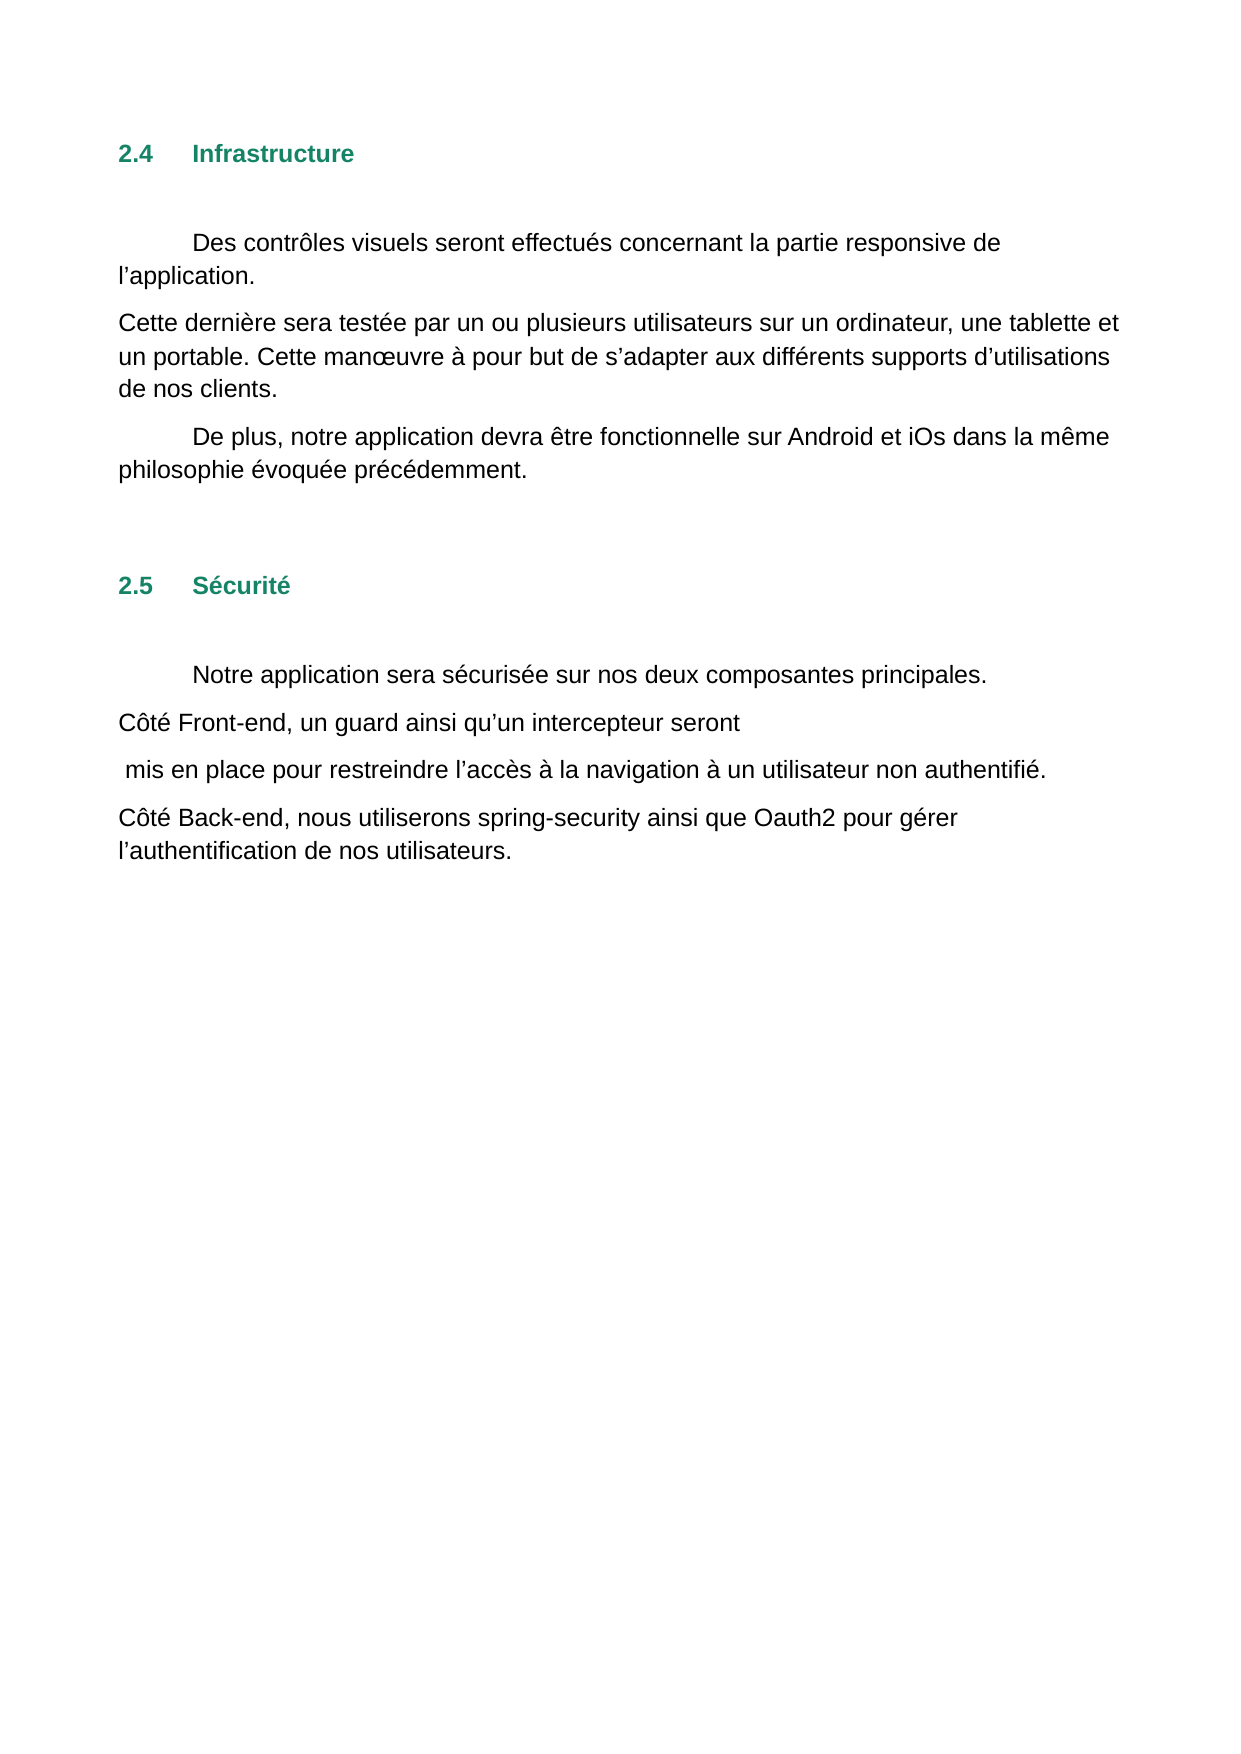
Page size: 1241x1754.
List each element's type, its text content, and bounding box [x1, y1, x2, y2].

text Côté Back-end, nous utiliserons spring-security ainsi que Oauth2 pour gérer l’authentification de nos utilisateurs. [118, 803, 1122, 864]
text Côté Front-end, un guard ainsi qu’un intercepteur seront [118, 708, 1122, 736]
subtitle Infrastructure [118, 139, 1122, 168]
subtitle Sécurité [118, 571, 1122, 600]
text mis en place pour restreindre l’accès à la navigation à un utilisateur non authentifié. [118, 755, 1122, 784]
text Notre application sera sécurisée sur nos deux composantes principales. [118, 660, 1122, 689]
text Cette dernière sera testée par un ou plusieurs utilisateurs sur un ordinateur, une tablette et un portable. Cette manœuvre à pour but de s’adapter aux différents supports d’utilisations de nos clients. [118, 308, 1122, 403]
text Des contrôles visuels seront effectués concernant la partie responsive de l’application. [118, 228, 1122, 289]
text De plus, notre application devra être fonctionnelle sur Android et iOs dans la même philosophie évoquée précédemment. [118, 422, 1122, 484]
